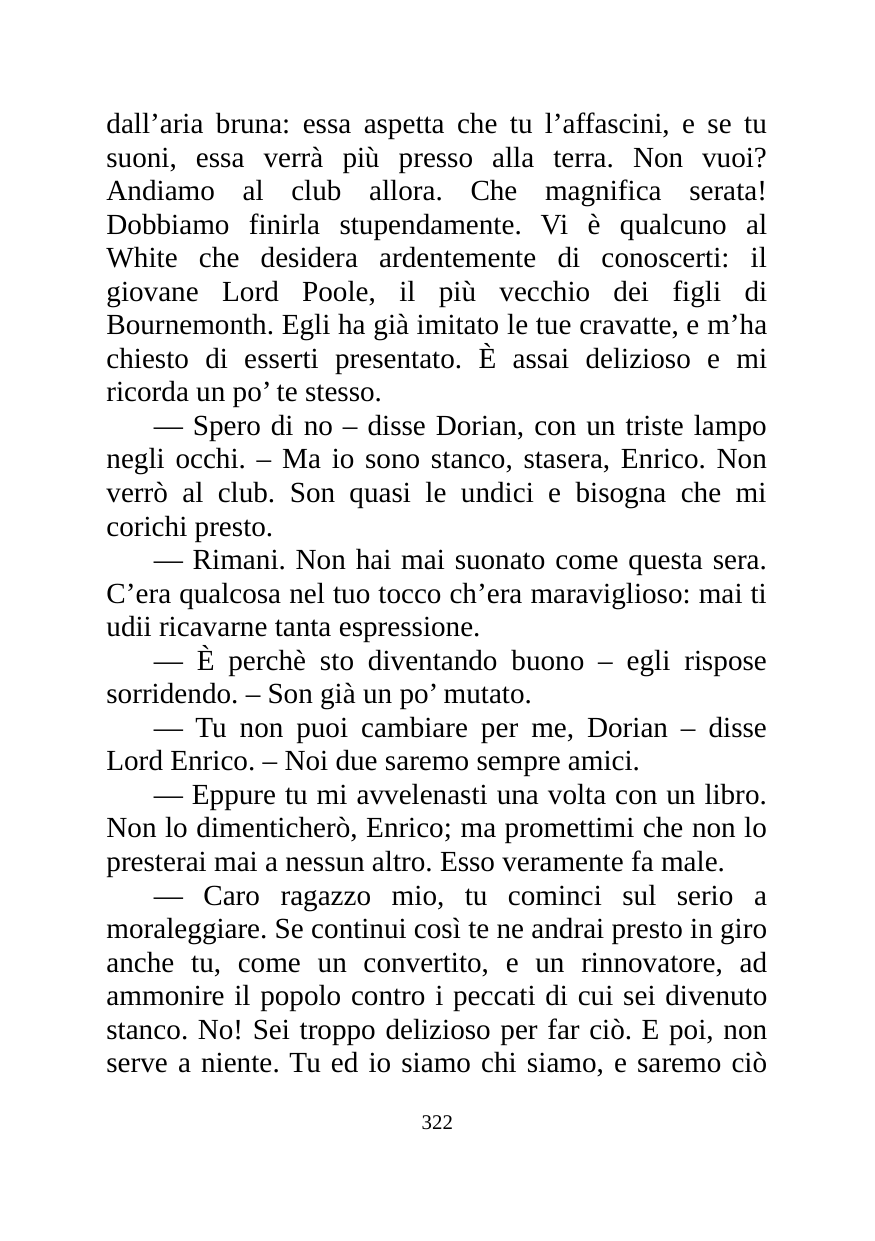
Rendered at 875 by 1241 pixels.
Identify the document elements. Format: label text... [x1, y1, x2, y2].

text — Spero di no – disse Dorian, con un triste lampo negli occhi. – Ma io sono stanco, stasera, Enrico. Non verrò al club. Son quasi le undici e bisogna che mi corichi presto. [106, 408, 768, 542]
text — Rimani. Non hai mai suonato come questa sera. C’era qualcosa nel tuo tocco ch’era maraviglioso: mai ti udii ricavarne tanta espressione. [106, 542, 768, 643]
text — È perchè sto diventando buono – egli rispose sorridendo. – Son già un po’ mutato. [106, 643, 768, 710]
text — Tu non puoi cambiare per me, Dorian – disse Lord Enrico. – Noi due saremo sempre amici. [106, 710, 768, 777]
text dall’aria bruna: essa aspetta che tu l’affascini, e se tu suoni, essa verrà più presso alla terra. Non vuoi? Andiamo al club allora. Che magnifica serata! Dobbiamo finirla stupendamente. Vi è qualcuno al White che desidera ardentemente di conoscerti: il giovane Lord Poole, il più vecchio dei figli di Bournemonth. Egli ha già imitato le tue cravatte, e m’ha chiesto di esserti presentato. È assai delizioso e mi ricorda un po’ te stesso. [106, 106, 768, 408]
text — Eppure tu mi avvelenasti una volta con un libro. Non lo dimenticherò, Enrico; ma promettimi che non lo presterai mai a nessun altro. Esso veramente fa male. [106, 777, 768, 878]
text — Caro ragazzo mio, tu cominci sul serio a moraleggiare. Se continui così te ne andrai presto in giro anche tu, come un convertito, e un rinnovatore, ad ammonire il popolo contro i peccati di cui sei divenuto stanco. No! Sei troppo delizioso per far ciò. E poi, non serve a niente. Tu ed io siamo chi siamo, e saremo ciò [106, 878, 768, 1079]
